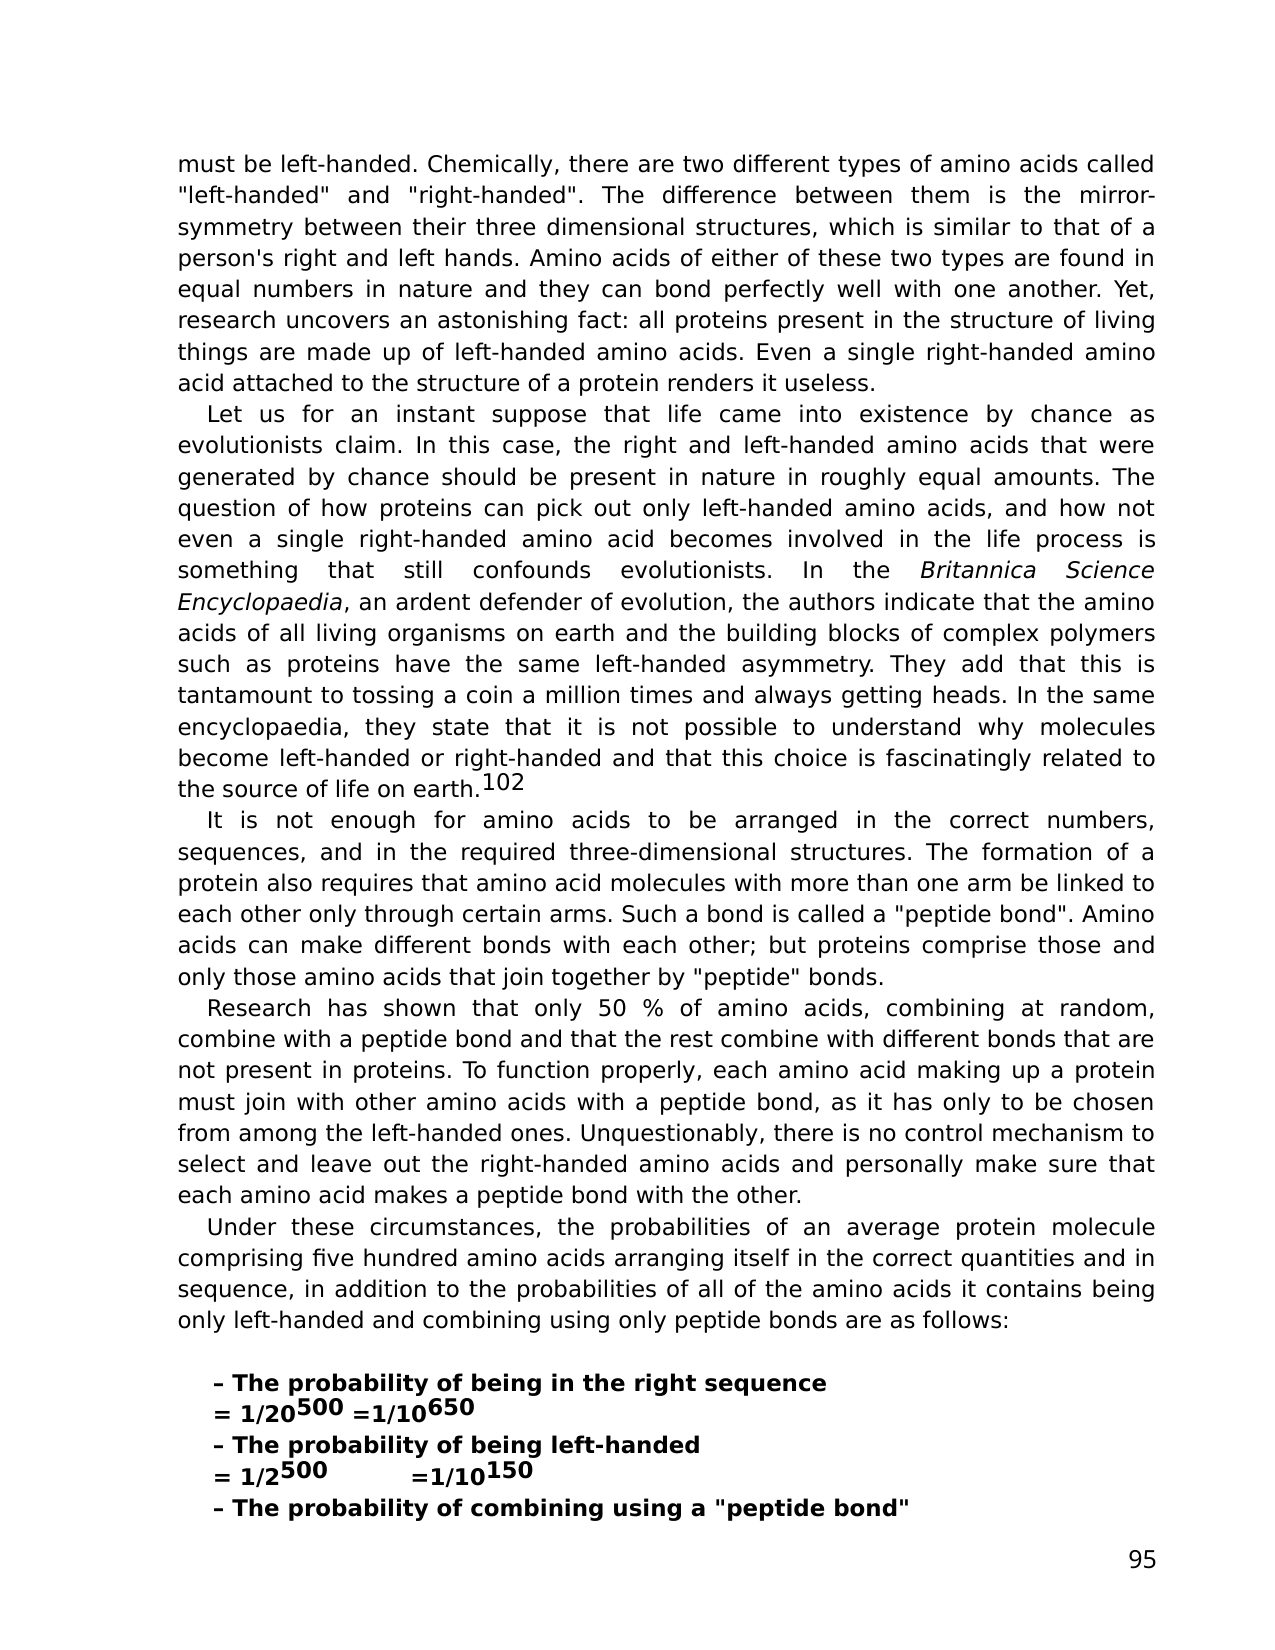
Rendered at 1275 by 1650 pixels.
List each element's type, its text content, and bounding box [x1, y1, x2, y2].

text – The probability of being left-handed [213, 1429, 1157, 1460]
text Under these circumstances, the probabilities of an average protein molecule comprising five hundred amino acids arranging itself in the correct quantities and in sequence, in addition to the probabilities of all of the amino acids it contains being only left-handed and combining using only peptide bonds are as follows: [177, 1210, 1157, 1335]
text – The probability of combining using a "peptide bond" [213, 1491, 1157, 1523]
text Let us for an instant suppose that life came into existence by chance as evolutionists claim. In this case, the right and left-handed amino acids that were generated by chance should be present in nature in roughly equal amounts. The question of how proteins can pick out only left-handed amino acids, and how not even a single right-handed amino acid becomes involved in the life process is something that still confounds evolutionists. In the Britannica Science Encyclopaedia, an ardent defender of evolution, the authors indicate that the amino acids of all living organisms on earth and the building blocks of complex polymers such as proteins have the same left-handed asymmetry. They add that this is tantamount to tossing a coin a million times and always getting heads. In the same encyclopaedia, they state that it is not possible to understand why molecules become left-handed or right-handed and that this choice is fascinatingly related to the source of life on earth.102 [177, 398, 1157, 804]
text – The probability of being in the right sequence [213, 1366, 1157, 1398]
text must be left-handed. Chemically, there are two different types of amino acids called "left-handed" and "right-handed". The difference between them is the mirror-symmetry between their three dimensional structures, which is similar to that of a person's right and left hands. Amino acids of either of these two types are found in equal numbers in nature and they can bond perfectly well with one another. Yet, research uncovers an astonishing fact: all proteins present in the structure of living things are made up of left-handed amino acids. Even a single right-handed amino acid attached to the structure of a protein renders it useless. [177, 148, 1157, 398]
text = 1/2500 =1/10150 [213, 1460, 1157, 1491]
text Research has shown that only 50 % of amino acids, combining at random, combine with a peptide bond and that the rest combine with different bonds that are not present in proteins. To function properly, each amino acid making up a protein must join with other amino acids with a peptide bond, as it has only to be chosen from among the left-handed ones. Unquestionably, there is no control mechanism to select and leave out the right-handed amino acids and personally make sure that each amino acid makes a peptide bond with the other. [177, 991, 1157, 1210]
text It is not enough for amino acids to be arranged in the correct numbers, sequences, and in the required three-dimensional structures. The formation of a protein also requires that amino acid molecules with more than one arm be linked to each other only through certain arms. Such a bond is called a "peptide bond". Amino acids can make different bonds with each other; but proteins comprise those and only those amino acids that join together by "peptide" bonds. [177, 804, 1157, 991]
text = 1/20500 =1/10650 [213, 1398, 1157, 1429]
